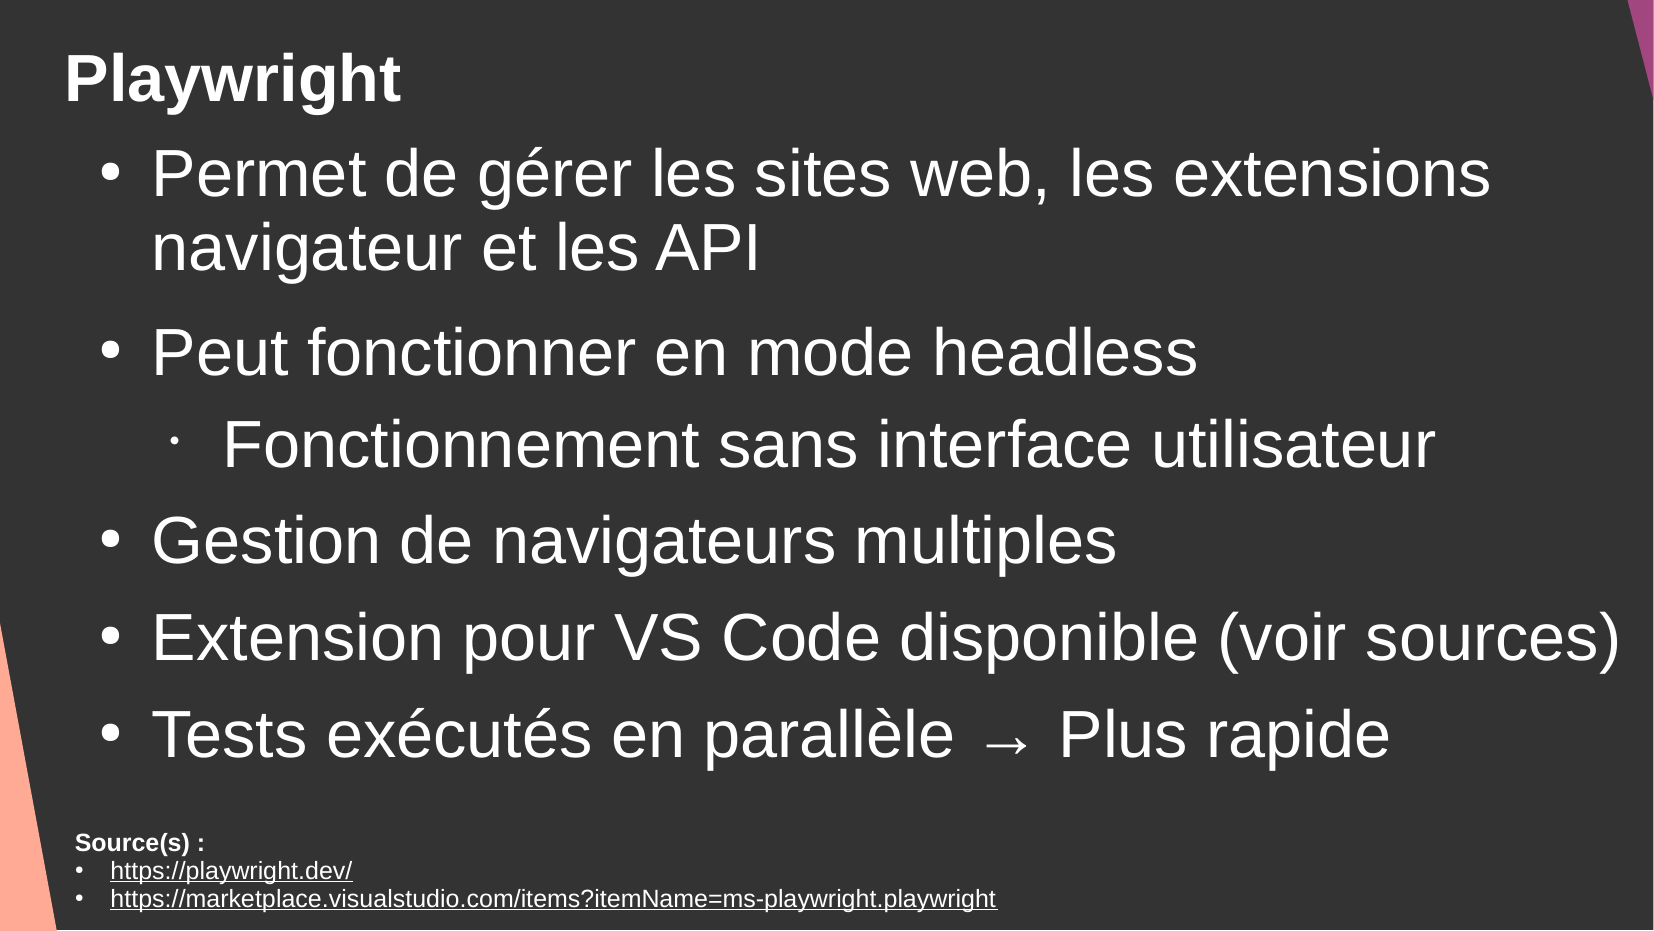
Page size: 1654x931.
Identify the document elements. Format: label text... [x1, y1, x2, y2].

list Permet de gérer les sites web, les extensions navigateur et les API Peut fonctionner en mode headless Fonctionnement sans interface utilisateur Gestion de navigateurs multiples Extension pour VS Code disponible (voir sources) Tests exécutés en parallèle → Plus rapide [80, 135, 1654, 804]
title Playwright [64, 40, 1635, 116]
text_box Source(s) : https://playwright.dev/ https://marketplace.visualstudio.com/items?itemName=ms-playwright.playwright [60, 821, 1546, 921]
text_box [0, 623, 57, 931]
text_box [1627, 0, 1654, 103]
